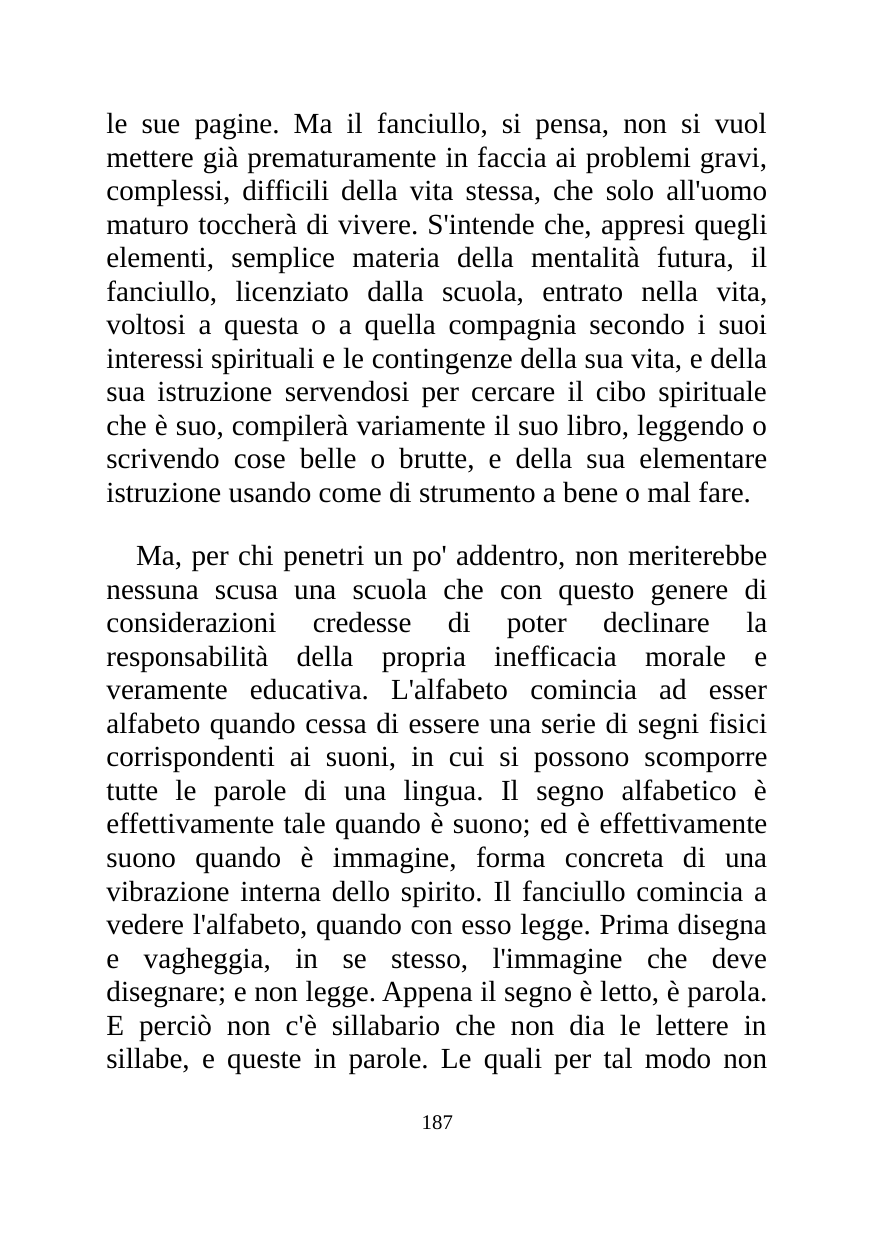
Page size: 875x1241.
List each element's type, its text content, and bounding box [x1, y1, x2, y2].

text Ma, per chi penetri un po' addentro, non meriterebbe nessuna scusa una scuola che con questo genere di considerazioni credesse di poter declinare la responsabilità della propria inefficacia morale e veramente educativa. L'alfabeto comincia ad esser alfabeto quando cessa di essere una serie di segni fisici corrispondenti ai suoni, in cui si possono scomporre tutte le parole di una lingua. Il segno alfabetico è effettivamente tale quando è suono; ed è effettivamente suono quando è immagine, forma concreta di una vibrazione interna dello spirito. Il fanciullo comincia a vedere l'alfabeto, quando con esso legge. Prima disegna e vagheggia, in se stesso, l'immagine che deve disegnare; e non legge. Appena il segno è letto, è parola. E perciò non c'è sillabario che non dia le lettere in sillabe, e queste in parole. Le quali per tal modo non [106, 538, 768, 1075]
text le sue pagine. Ma il fanciullo, si pensa, non si vuol mettere già prematuramente in faccia ai problemi gravi, complessi, difficili della vita stessa, che solo all'uomo maturo toccherà di vivere. S'intende che, appresi quegli elementi, semplice materia della mentalità futura, il fanciullo, licenziato dalla scuola, entrato nella vita, voltosi a questa o a quella compagnia secondo i suoi interessi spirituali e le contingenze della sua vita, e della sua istruzione servendosi per cercare il cibo spirituale che è suo, compilerà variamente il suo libro, leggendo o scrivendo cose belle o brutte, e della sua elementare istruzione usando come di strumento a bene o mal fare. [106, 106, 768, 509]
